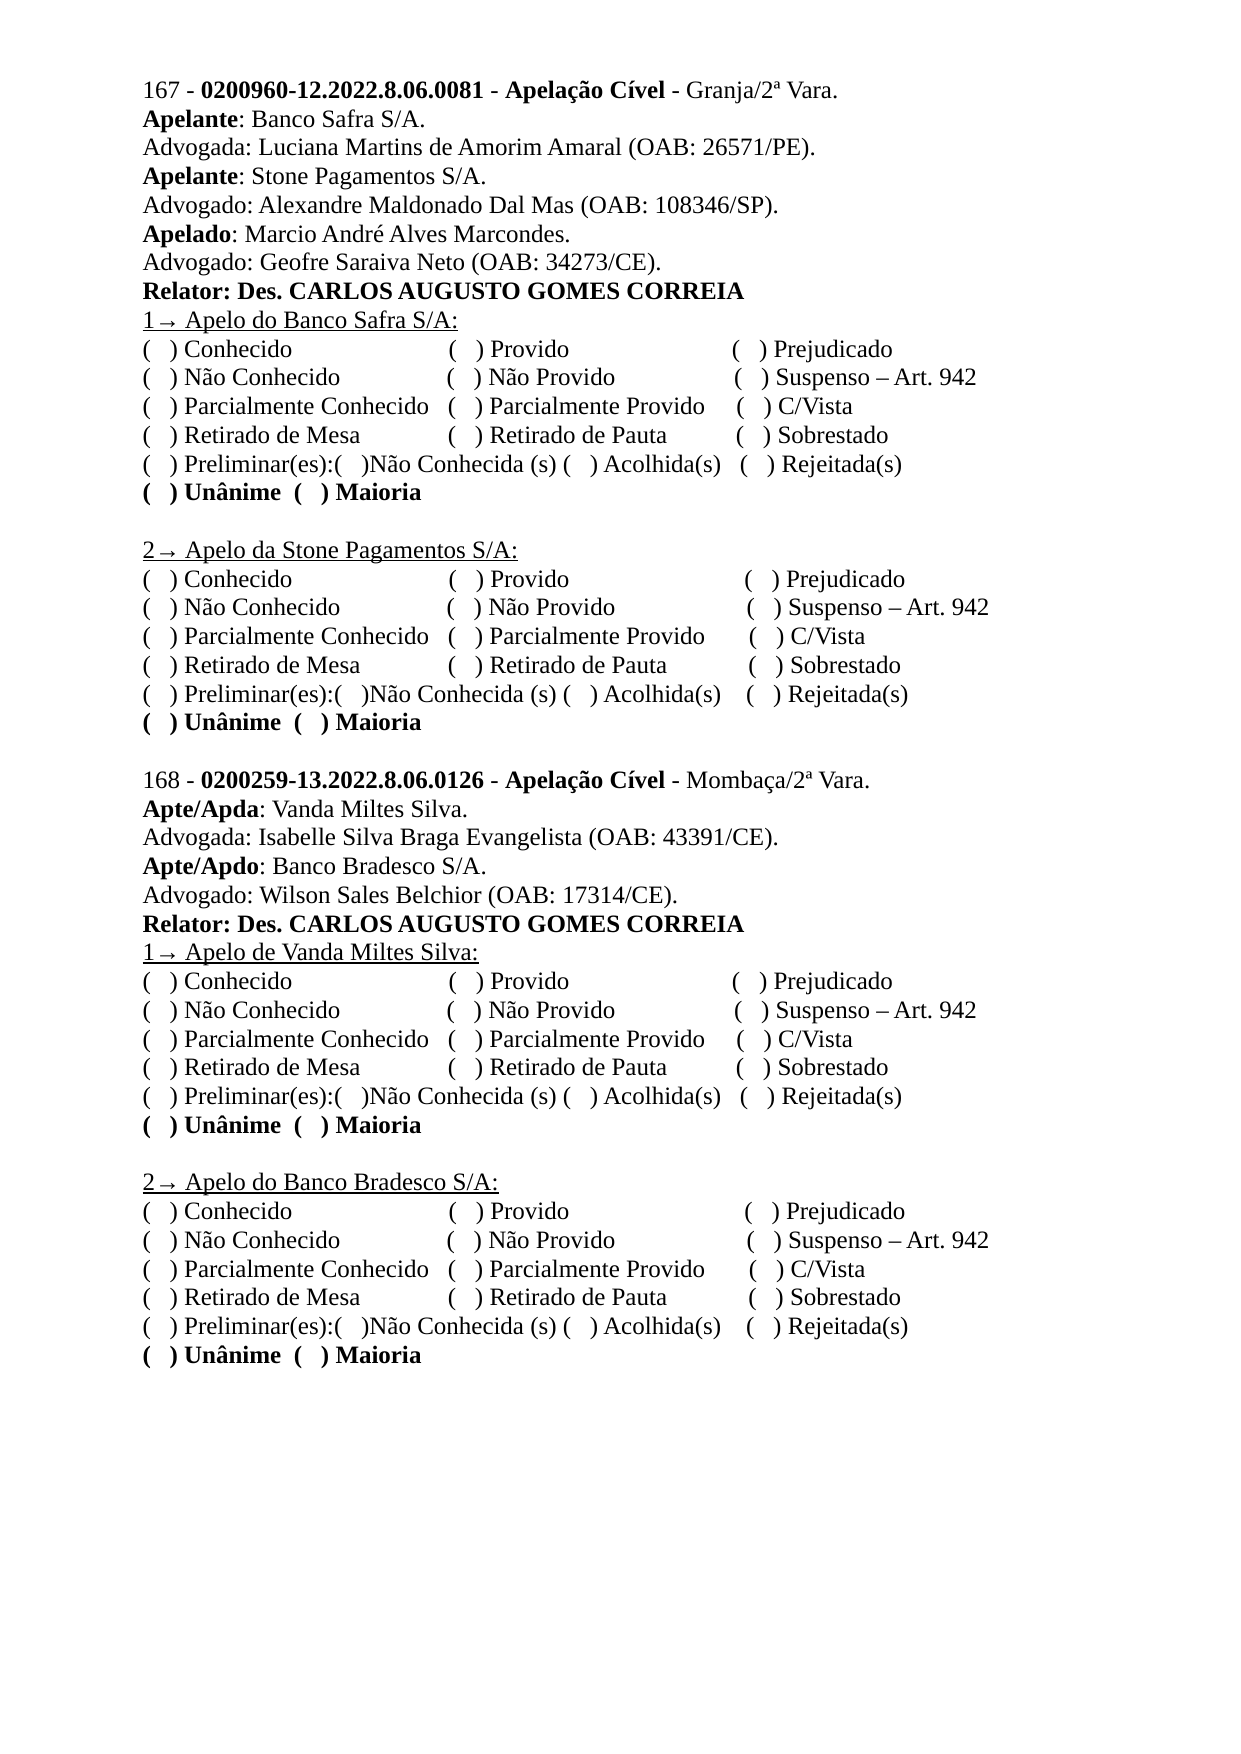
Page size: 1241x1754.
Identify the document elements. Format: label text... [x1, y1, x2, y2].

text ( ) Conhecido ( ) Provido ( ) Prejudicado [142, 334, 1141, 362]
text Relator: Des. CARLOS AUGUSTO GOMES CORREIA [142, 909, 1141, 937]
text ( ) Parcialmente Conhecido ( ) Parcialmente Provido ( ) C/Vista [142, 1254, 1158, 1282]
text Advogada: Luciana Martins de Amorim Amaral (OAB: 26571/PE). [142, 132, 1141, 161]
text ( ) Unânime ( ) Maioria [142, 707, 1158, 736]
text ( ) Unânime ( ) Maioria [142, 1340, 1158, 1369]
text ( ) Não Conhecido ( ) Não Provido ( ) Suspenso – Art. 942 [142, 592, 1158, 621]
text Advogado: Geofre Saraiva Neto (OAB: 34273/CE). [142, 247, 1141, 276]
text ( ) Unânime ( ) Maioria [142, 477, 1158, 506]
text ( ) Retirado de Mesa ( ) Retirado de Pauta ( ) Sobrestado [142, 420, 1158, 449]
text ( ) Parcialmente Conhecido ( ) Parcialmente Provido ( ) C/Vista [142, 1024, 1158, 1052]
text 2→ Apelo da Stone Pagamentos S/A: [142, 535, 1141, 564]
text ( ) Parcialmente Conhecido ( ) Parcialmente Provido ( ) C/Vista [142, 621, 1158, 650]
text Advogado: Alexandre Maldonado Dal Mas (OAB: 108346/SP). [142, 190, 1141, 219]
text 1→ Apelo de Vanda Miltes Silva: [142, 937, 1141, 966]
text ( ) Não Conhecido ( ) Não Provido ( ) Suspenso – Art. 942 [142, 1225, 1158, 1254]
text Advogada: Isabelle Silva Braga Evangelista (OAB: 43391/CE). [142, 822, 1141, 851]
text 1→ Apelo do Banco Safra S/A: [142, 305, 1141, 334]
text Apelante: Stone Pagamentos S/A. [142, 161, 1141, 190]
text ( ) Retirado de Mesa ( ) Retirado de Pauta ( ) Sobrestado [142, 650, 1158, 679]
text ( ) Parcialmente Conhecido ( ) Parcialmente Provido ( ) C/Vista [142, 391, 1158, 420]
text ( ) Preliminar(es):( )Não Conhecida (s) ( ) Acolhida(s) ( ) Rejeitada(s) [142, 679, 1158, 707]
text 2→ Apelo do Banco Bradesco S/A: [142, 1167, 1141, 1196]
text Relator: Des. CARLOS AUGUSTO GOMES CORREIA [142, 276, 1141, 305]
text ( ) Conhecido ( ) Provido ( ) Prejudicado [142, 1196, 1141, 1225]
text Apelado: Marcio André Alves Marcondes. [142, 219, 1141, 247]
text Apte/Apdo: Banco Bradesco S/A. [142, 851, 1141, 880]
text ( ) Retirado de Mesa ( ) Retirado de Pauta ( ) Sobrestado [142, 1282, 1158, 1311]
text ( ) Retirado de Mesa ( ) Retirado de Pauta ( ) Sobrestado [142, 1052, 1158, 1081]
text ( ) Conhecido ( ) Provido ( ) Prejudicado [142, 966, 1141, 995]
text ( ) Preliminar(es):( )Não Conhecida (s) ( ) Acolhida(s) ( ) Rejeitada(s) [142, 1311, 1158, 1340]
text 167 - 0200960-12.2022.8.06.0081 - Apelação Cível - Granja/2ª Vara. [142, 75, 1141, 104]
text ( ) Unânime ( ) Maioria [142, 1110, 1158, 1139]
text ( ) Conhecido ( ) Provido ( ) Prejudicado [142, 564, 1141, 592]
text ( ) Não Conhecido ( ) Não Provido ( ) Suspenso – Art. 942 [142, 362, 1158, 391]
text Apelante: Banco Safra S/A. [142, 104, 1141, 132]
text ( ) Preliminar(es):( )Não Conhecida (s) ( ) Acolhida(s) ( ) Rejeitada(s) [142, 1081, 1158, 1110]
text Advogado: Wilson Sales Belchior (OAB: 17314/CE). [142, 880, 1141, 909]
text ( ) Preliminar(es):( )Não Conhecida (s) ( ) Acolhida(s) ( ) Rejeitada(s) [142, 449, 1158, 477]
text ( ) Não Conhecido ( ) Não Provido ( ) Suspenso – Art. 942 [142, 995, 1158, 1024]
text 168 - 0200259-13.2022.8.06.0126 - Apelação Cível - Mombaça/2ª Vara. [142, 765, 1141, 794]
text Apte/Apda: Vanda Miltes Silva. [142, 794, 1141, 822]
